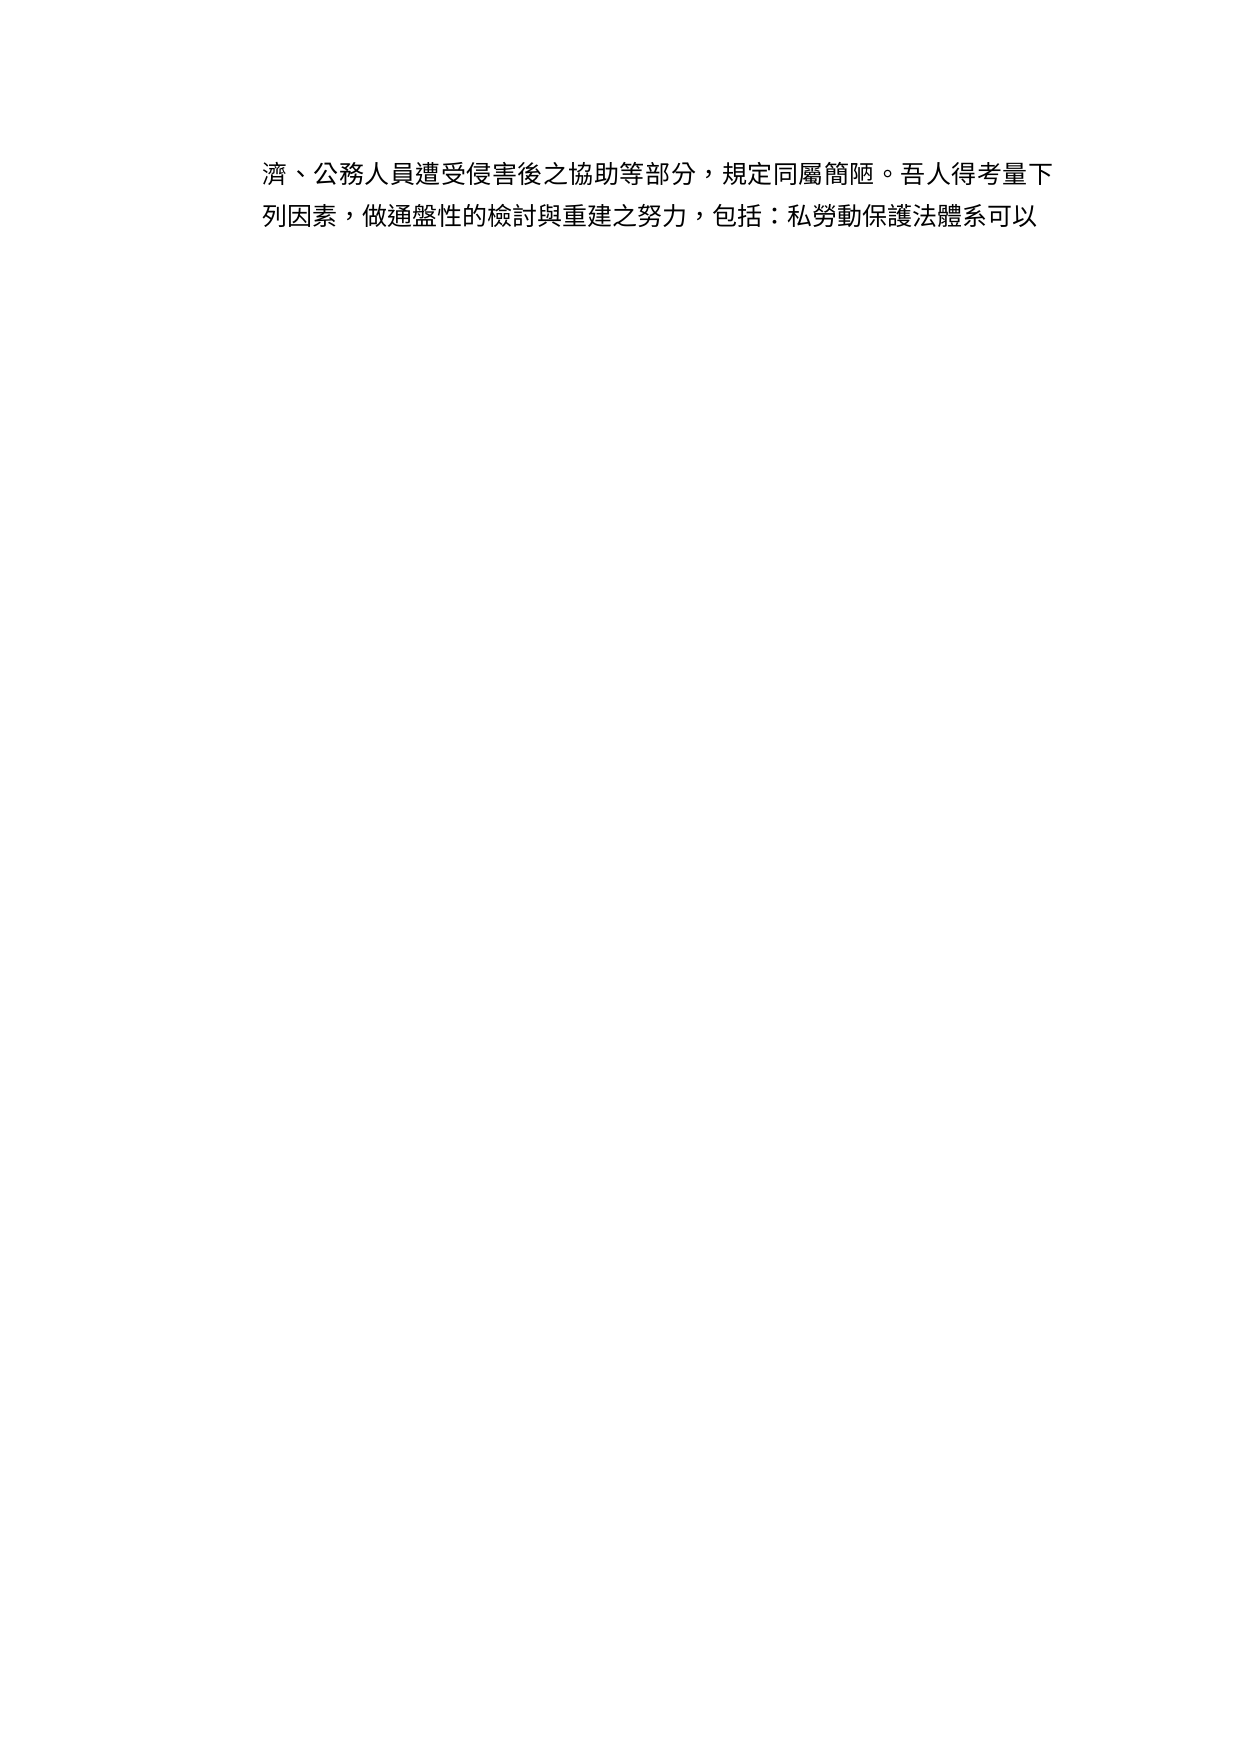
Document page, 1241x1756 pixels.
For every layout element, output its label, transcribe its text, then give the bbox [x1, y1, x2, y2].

list 濟、公務人員遭受侵害後之協助等部分，規定同屬簡陋。吾人得考量下列因素，做通盤性的檢討與重建之努力，包括：私勞動保護法體系可以 [187, 154, 1053, 233]
